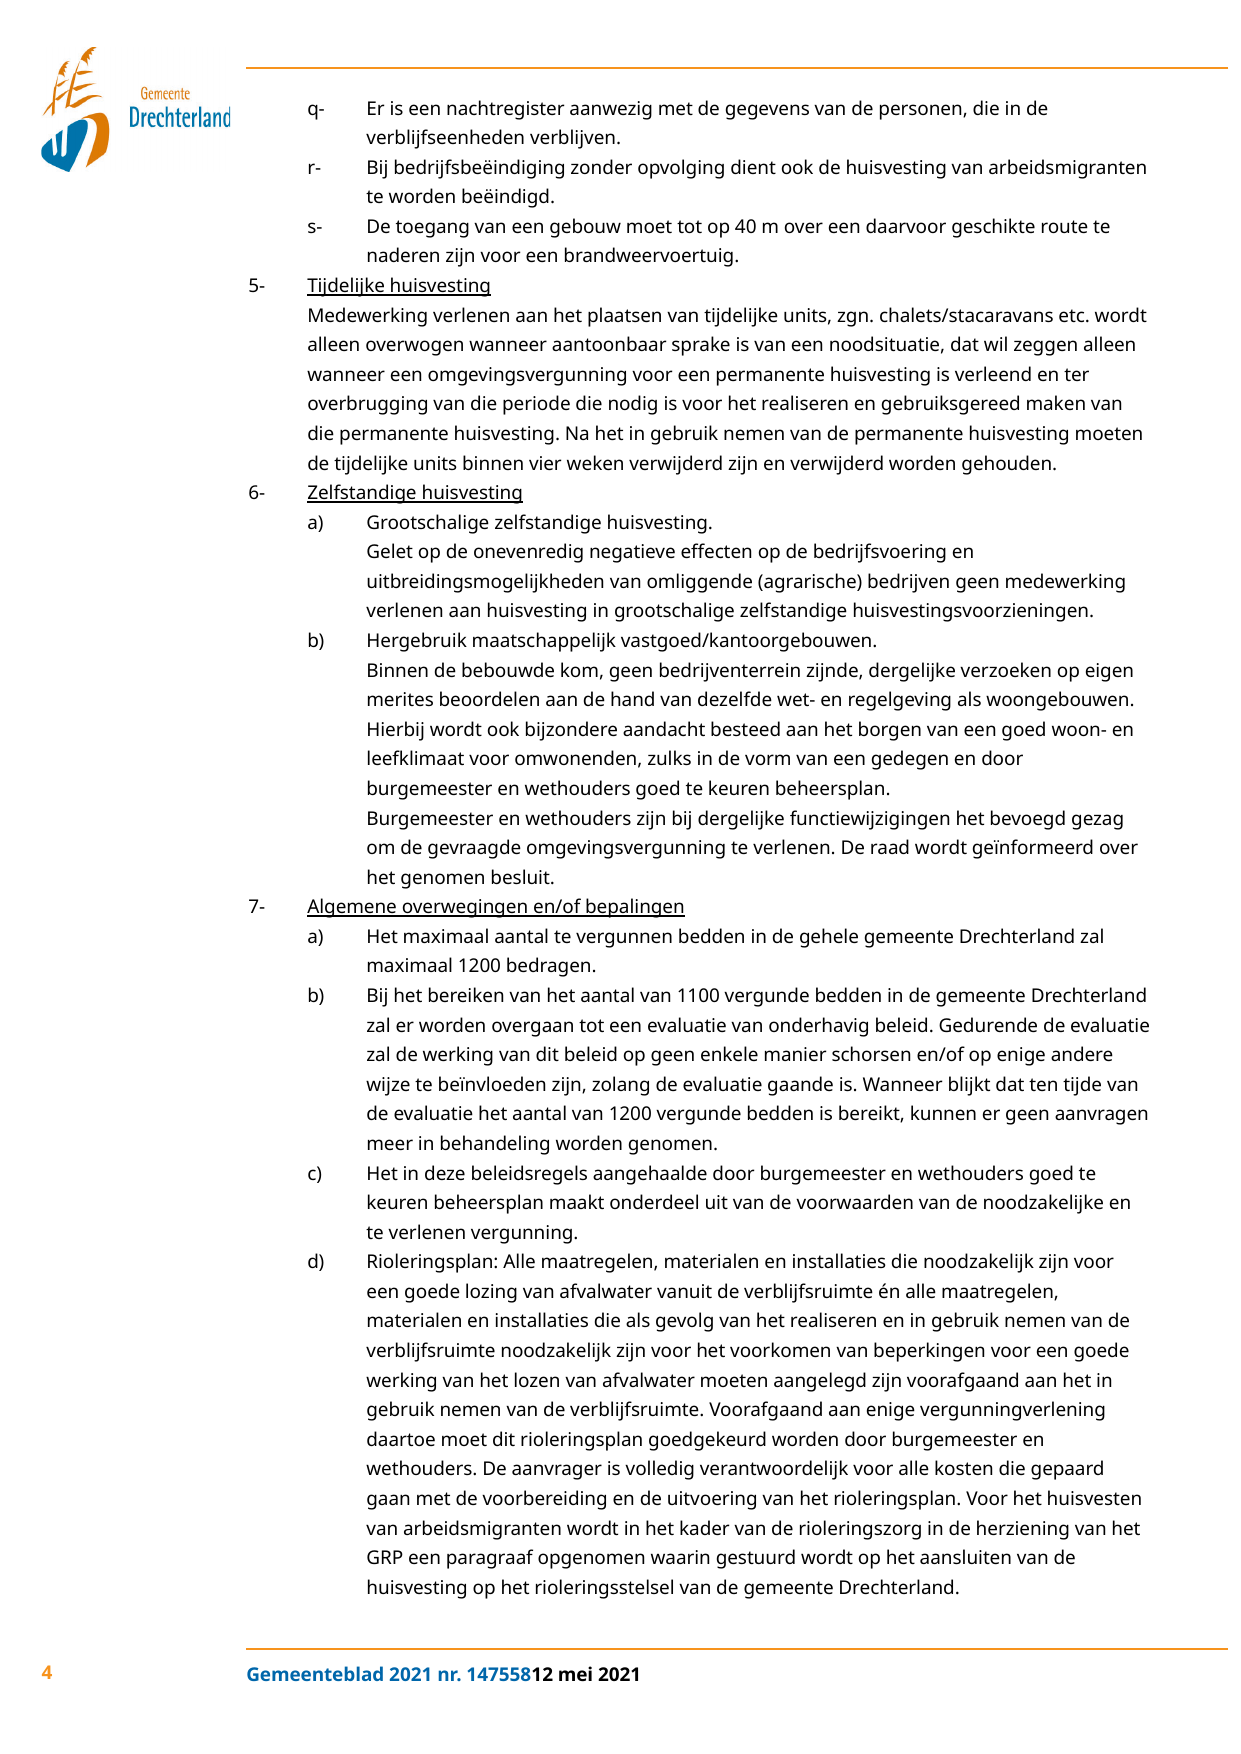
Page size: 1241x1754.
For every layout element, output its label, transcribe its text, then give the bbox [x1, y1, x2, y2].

list Er is een nachtregister aanwezig met de gegevens van de personen, die in de verblijfseenheden verblijven. [307, 95, 1152, 150]
list Zelfstandige huisvesting [248, 479, 1152, 505]
list Hergebruik maatschappelijk vastgoed/kantoorgebouwen. [307, 627, 1152, 653]
list Rioleringsplan: Alle maatregelen, materialen en installaties die noodzakelijk zijn voor een goede lozing van afvalwater vanuit de verblijfsruimte én alle maatregelen, materialen en installaties die als gevolg van het realiseren en in gebruik nemen van de verblijfsruimte noodzakelijk zijn voor het voorkomen van beperkingen voor een goede werking van het lozen van afvalwater moeten aangelegd zijn voorafgaand aan het in gebruik nemen van de verblijfsruimte. Voorafgaand aan enige vergunningverlening daartoe moet dit rioleringsplan goedgekeurd worden door burgemeester en wethouders. De aanvrager is volledig verantwoordelijk voor alle kosten die gepaard gaan met de voorbereiding en de uitvoering van het rioleringsplan. Voor het huisvesten van arbeidsmigranten wordt in het kader van de rioleringszorg in de herziening van het GRP een paragraaf opgenomen waarin gestuurd wordt op het aansluiten van de huisvesting op het rioleringsstelsel van de gemeente Drechterland. [307, 1248, 1152, 1600]
list Bij het bereiken van het aantal van 1100 vergunde bedden in de gemeente Drechterland zal er worden overgaan tot een evaluatie van onderhavig beleid. Gedurende de evaluatie zal de werking van dit beleid op geen enkele manier schorsen en/of op enige andere wijze te beïnvloeden zijn, zolang de evaluatie gaande is. Wanneer blijkt dat ten tijde van de evaluatie het aantal van 1200 vergunde bedden is bereikt, kunnen er geen aanvragen meer in behandeling worden genomen. [307, 982, 1152, 1156]
list De toegang van een gebouw moet tot op 40 m over een daarvoor geschikte route te naderen zijn voor een brandweervoertuig. [307, 213, 1152, 268]
picture [226, 115, 231, 124]
list Medewerking verlenen aan het plaatsen van tijdelijke units, zgn. chalets/stacaravans etc. wordt alleen overwogen wanneer aantoonbaar sprake is van een noodsituatie, dat wil zeggen alleen wanneer een omgevingsvergunning voor een permanente huisvesting is verleend en ter overbrugging van die periode die nodig is voor het realiseren en gebruiksgereed maken van die permanente huisvesting. Na het in gebruik nemen van de permanente huisvesting moeten de tijdelijke units binnen vier weken verwijderd zijn en verwijderd worden gehouden. [248, 302, 1152, 476]
list Grootschalige zelfstandige huisvesting. [307, 509, 1152, 535]
list Burgemeester en wethouders zijn bij dergelijke functiewijzigingen het bevoegd gezag om de gevraagde omgevingsvergunning te verlenen. De raad wordt geïnformeerd over het genomen besluit. [307, 805, 1152, 890]
list Binnen de bebouwde kom, geen bedrijventerrein zijnde, dergelijke verzoeken op eigen merites beoordelen aan de hand van dezelfde wet- en regelgeving als woongebouwen. Hierbij wordt ook bijzondere aandacht besteed aan het borgen van een goed woon- en leefklimaat voor omwonenden, zulks in de vorm van een gedegen en door burgemeester en wethouders goed te keuren beheersplan. [307, 657, 1152, 801]
list Bij bedrijfsbeëindiging zonder opvolging dient ook de huisvesting van arbeidsmigranten te worden beëindigd. [307, 154, 1152, 209]
list Gelet op de onevenredig negatieve effecten op de bedrijfsvoering en uitbreidingsmogelijkheden van omliggende (agrarische) bedrijven geen medewerking verlenen aan huisvesting in grootschalige zelfstandige huisvestingsvoorzieningen. [307, 538, 1152, 623]
list Algemene overwegingen en/of bepalingen [248, 893, 1152, 919]
picture [41, 47, 231, 172]
list Tijdelijke huisvesting [248, 272, 1152, 298]
list Het in deze beleidsregels aangehaalde door burgemeester en wethouders goed te keuren beheersplan maakt onderdeel uit van de voorwaarden van de noodzakelijke en te verlenen vergunning. [307, 1160, 1152, 1245]
list Het maximaal aantal te vergunnen bedden in de gehele gemeente Drechterland zal maximaal 1200 bedragen. [307, 923, 1152, 978]
picture [41, 158, 64, 172]
